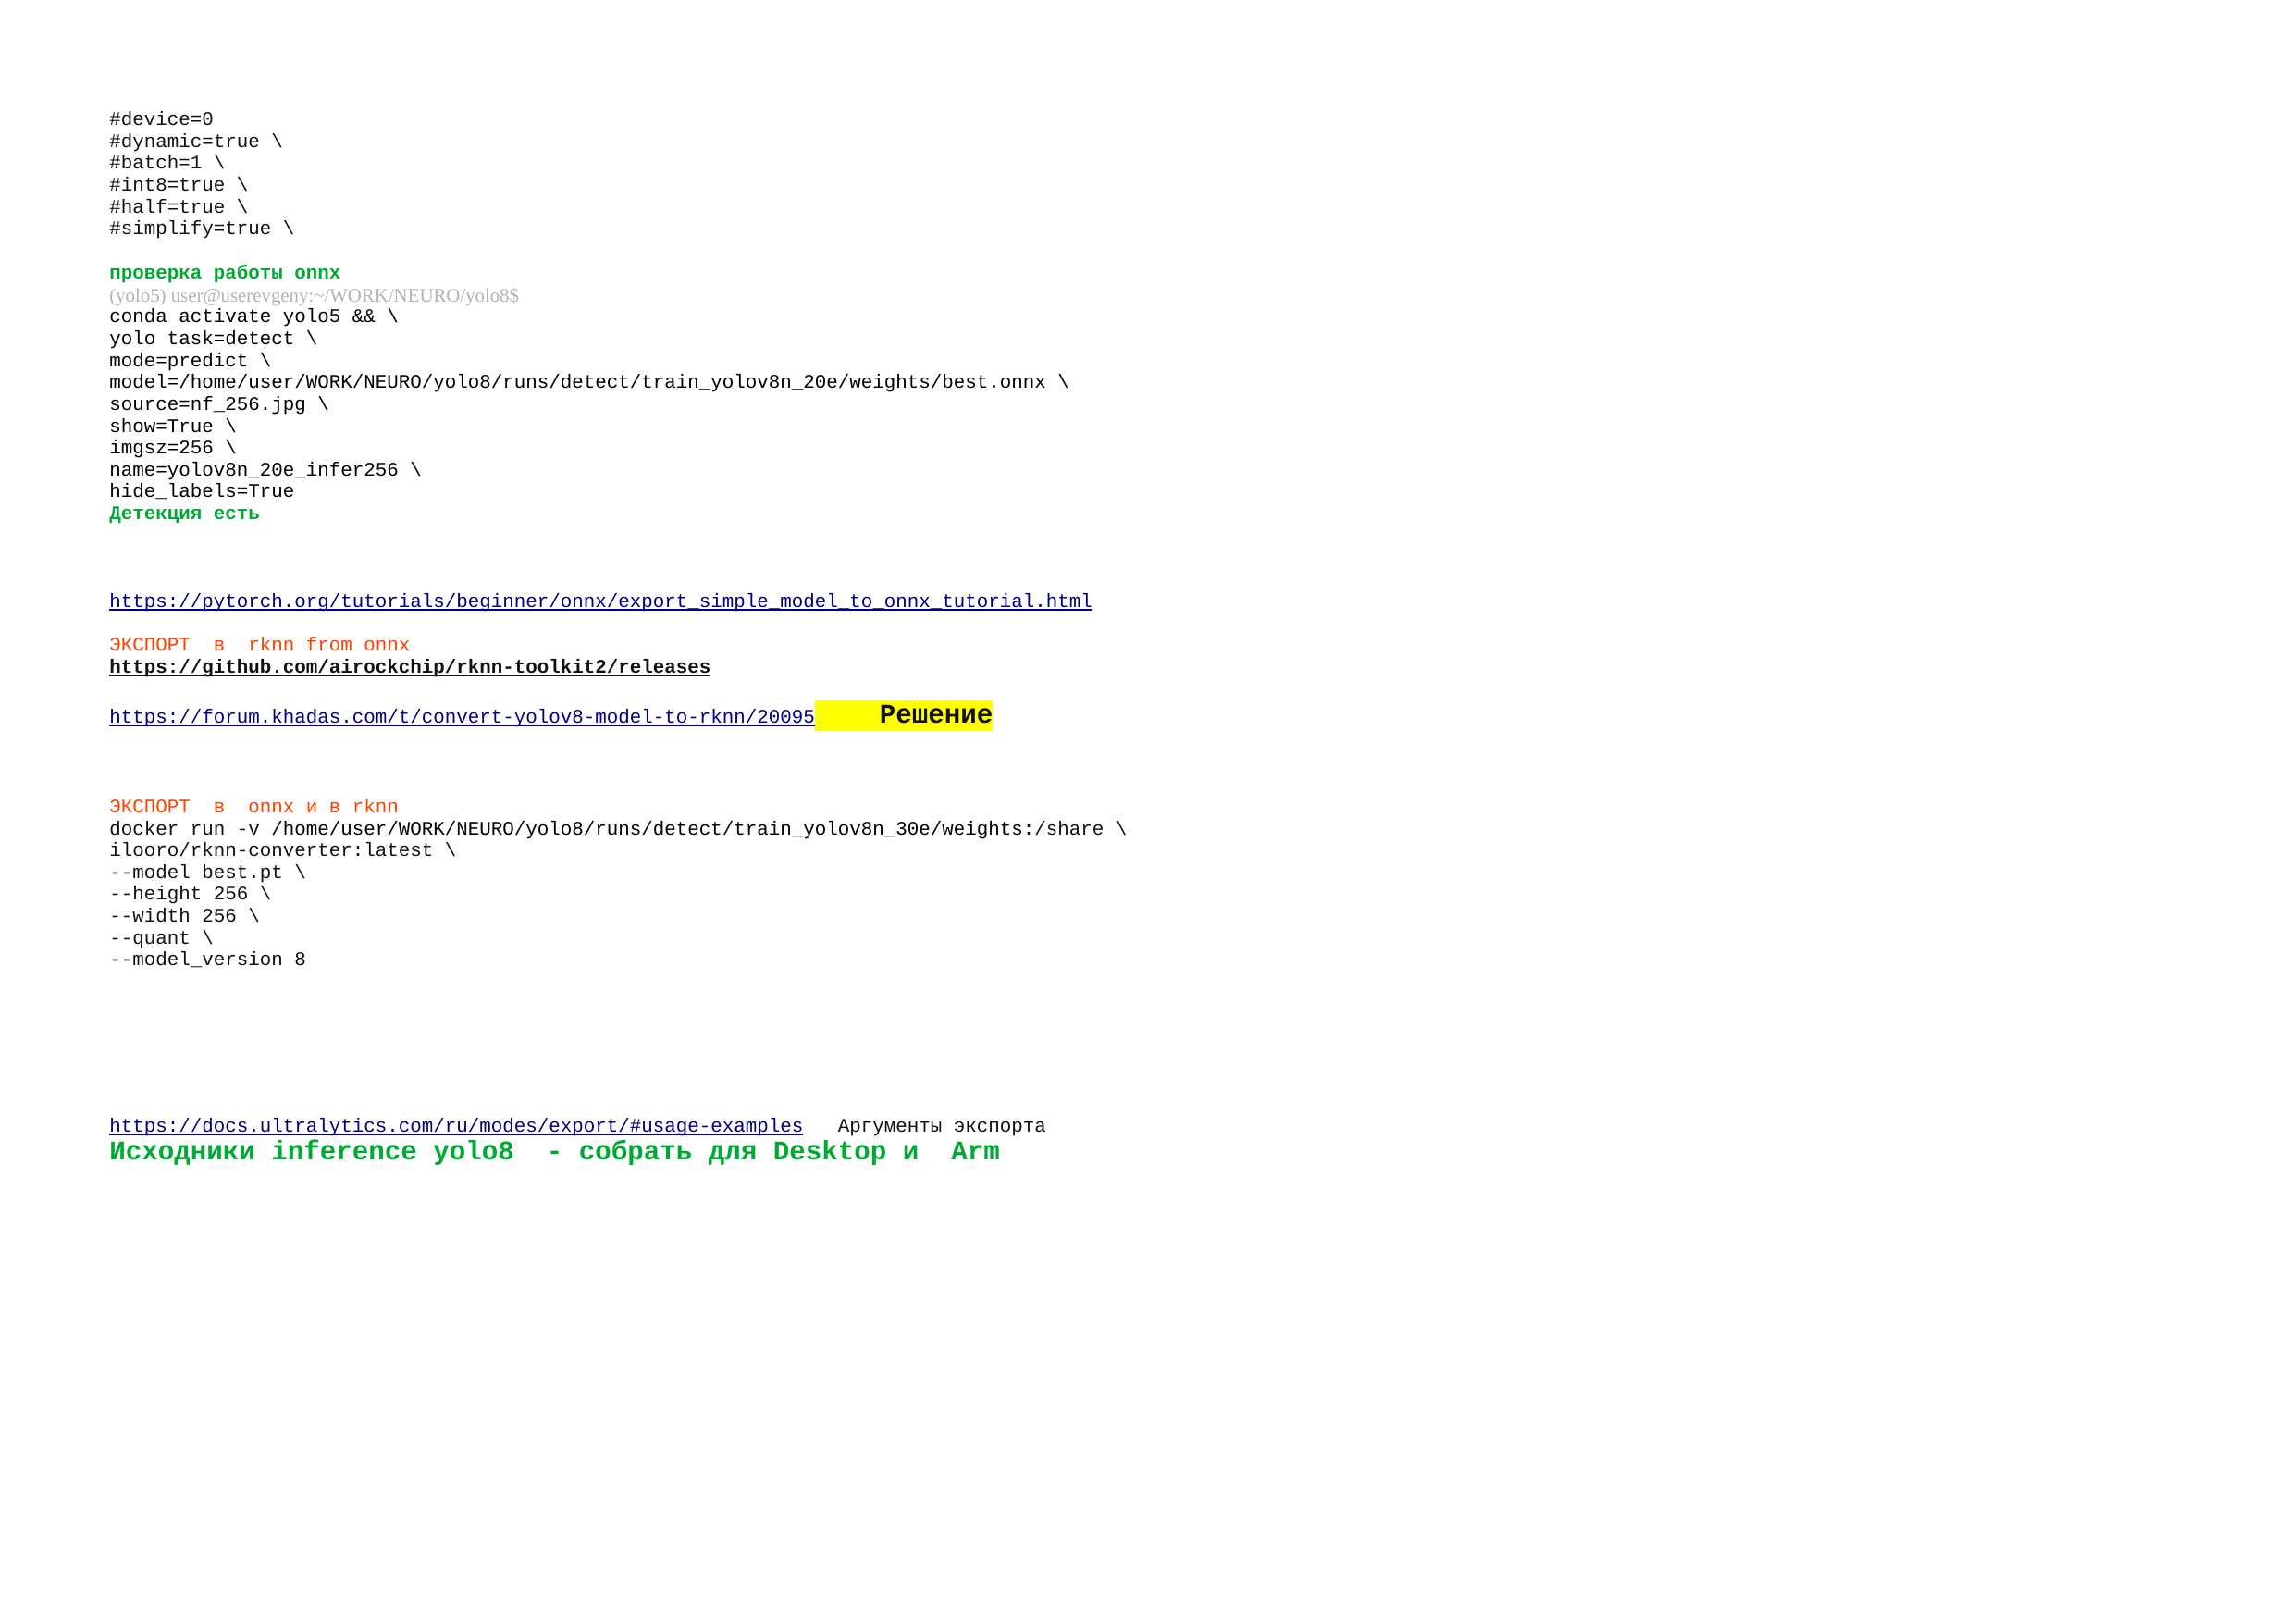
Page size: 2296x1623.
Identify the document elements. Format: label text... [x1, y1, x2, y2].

text https://pytorch.org/tutorials/beginner/onnx/export_simple_model_to_onnx_tutorial.html [109, 591, 2186, 613]
text show=True \ [109, 415, 2186, 438]
text yolo task=detect \ [109, 328, 2186, 351]
text ЭКСПОРТ в onnx и в rknn [109, 797, 2186, 818]
text #simplify=true \ [109, 218, 2186, 241]
text --height 256 \ [109, 885, 2186, 906]
text Исходники inference yolo8 - собрать для Desktop и Arm [109, 1137, 2186, 1168]
text https://github.com/airockchip/rknn-toolkit2/releases [109, 657, 2186, 678]
text docker run -v /home/user/WORK/NEURO/yolo8/runs/detect/train_yolov8n_30e/weights:/share \ [109, 818, 2186, 840]
text проверка работы onnx [109, 263, 2186, 284]
text #half=true \ [109, 197, 2186, 218]
text --model_version 8 [109, 949, 2186, 972]
text --model best.pt \ [109, 862, 2186, 885]
text (yolo5) user@userevgeny:~/WORK/NEURO/yolo8$ [109, 284, 2186, 306]
text source=nf_256.jpg \ [109, 394, 2186, 415]
text hide_labels=True [109, 482, 2186, 503]
text model=/home/user/WORK/NEURO/yolo8/runs/detect/train_yolov8n_20e/weights/best.onnx \ [109, 372, 2186, 394]
text Детекция есть [109, 503, 2186, 526]
text ilooro/rknn-converter:latest \ [109, 840, 2186, 862]
text https://forum.khadas.com/t/convert-yolov8-model-to-rknn/20095 Решение [109, 700, 2186, 731]
text --width 256 \ [109, 906, 2186, 928]
text ЭКСПОРТ в rknn from onnx [109, 635, 2186, 657]
text #int8=true \ [109, 175, 2186, 197]
text #batch=1 \ [109, 153, 2186, 175]
text name=yolov8n_20e_infer256 \ [109, 460, 2186, 482]
text #device=0 [109, 109, 2186, 131]
text imgsz=256 \ [109, 438, 2186, 460]
text conda activate yolo5 && \ [109, 306, 2186, 328]
text https://docs.ultralytics.com/ru/modes/export/#usage-examples Аргументы экспорта [109, 1116, 2186, 1137]
text mode=predict \ [109, 351, 2186, 372]
text --quant \ [109, 928, 2186, 949]
text #dynamic=true \ [109, 131, 2186, 153]
